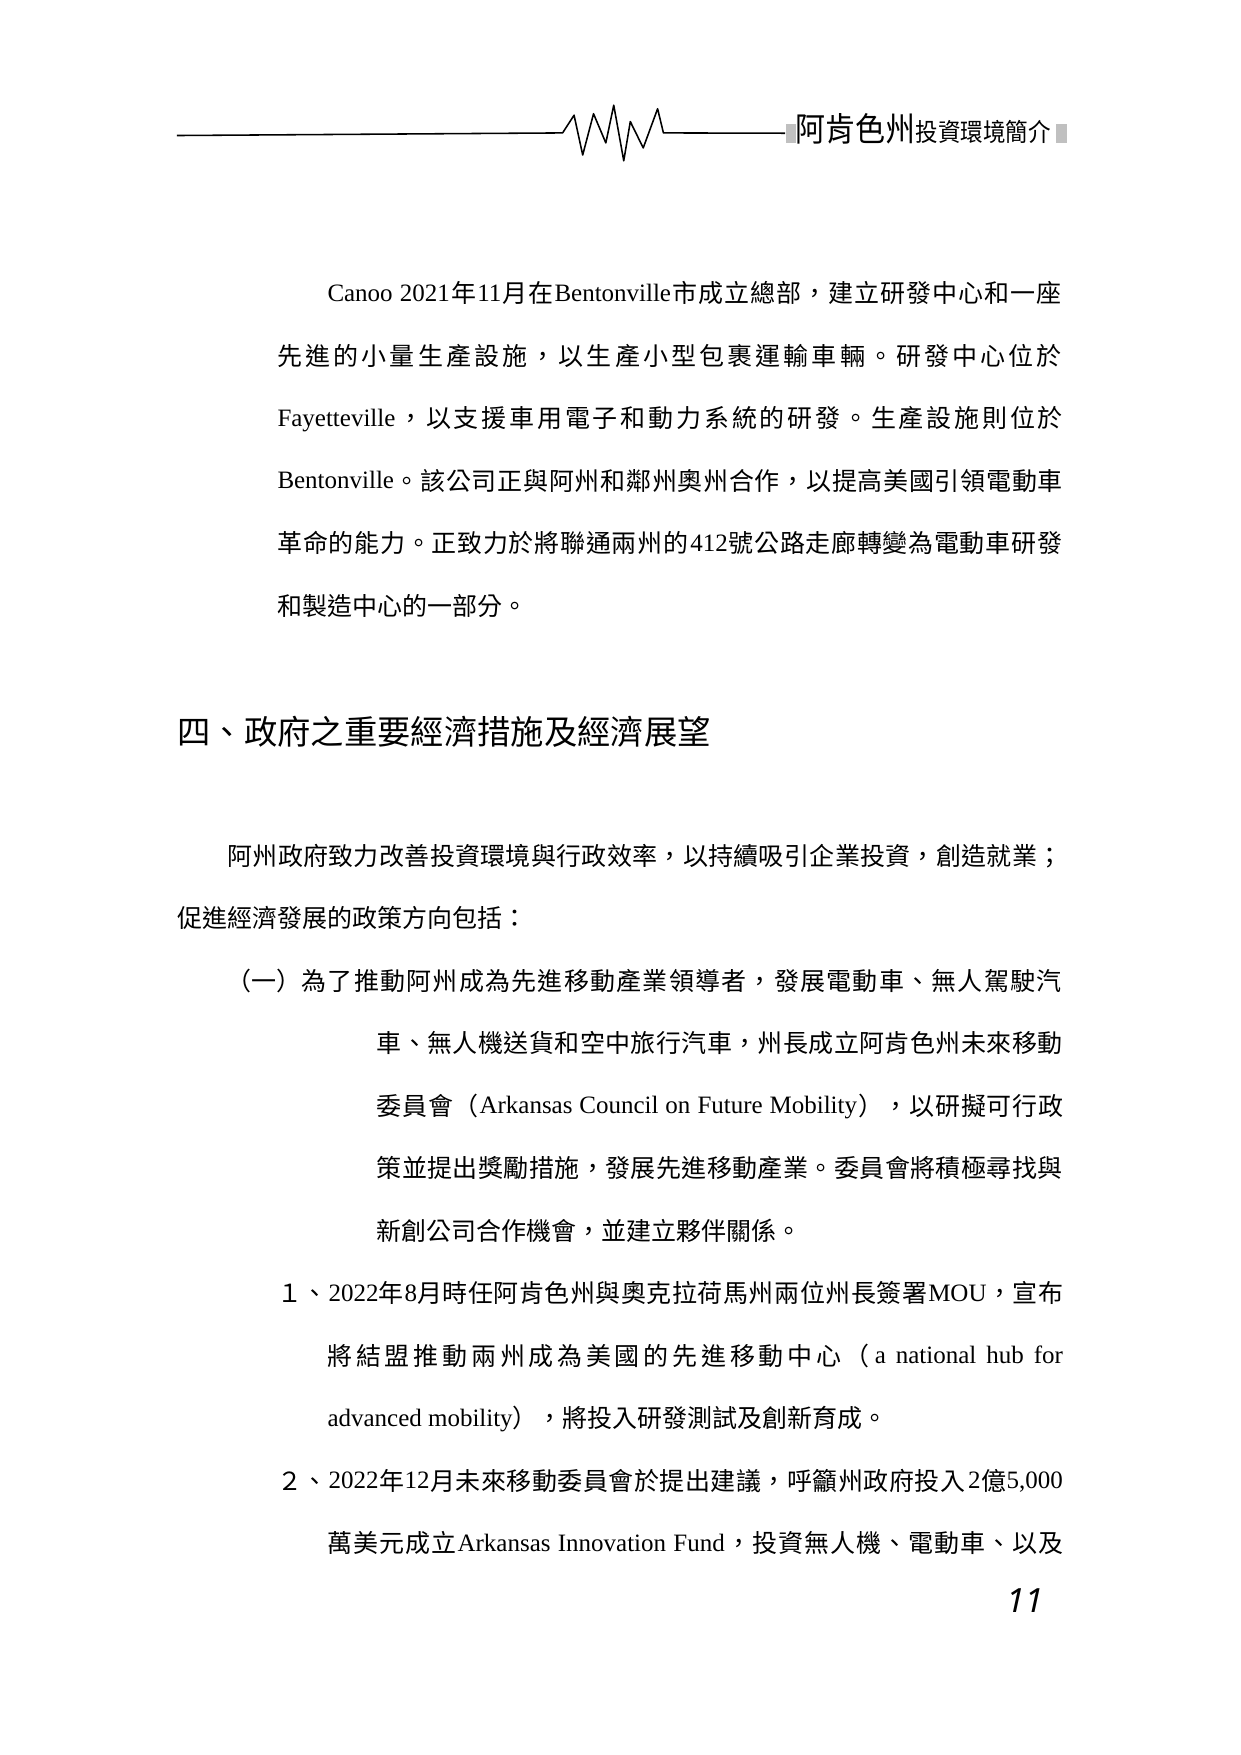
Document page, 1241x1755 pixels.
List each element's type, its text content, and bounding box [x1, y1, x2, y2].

text １、2022年8月時任阿肯色州與奧克拉荷馬州兩位州長簽署MOU，宣布將結盟推動兩州成為美國的先進移動中心（a national hub for advanced mobility），將投入研發測試及創新育成。 [277, 1250, 1063, 1438]
text 四、政府之重要經濟措施及經濟展望 [177, 688, 1063, 750]
text 阿州政府致力改善投資環境與行政效率，以持續吸引企業投資，創造就業；促進經濟發展的政策方向包括： [177, 813, 1063, 938]
list 為了推動阿州成為先進移動產業領導者，發展電動車、無人駕駛汽車、無人機送貨和空中旅行汽車，州長成立阿肯色州未來移動委員會（Arkansas Council on Future Mobility），以研擬可行政策並提出獎勵措施，發展先進移動產業。委員會將積極尋找與新創公司合作機會，並建立夥伴關係。 [226, 938, 1063, 1250]
text Canoo 2021年11月在Bentonville市成立總部，建立研發中心和一座先進的小量生產設施，以生產小型包裹運輸車輛。研發中心位於Fayetteville，以支援車用電子和動力系統的研發。生產設施則位於Bentonville。該公司正與阿州和鄰州奧州合作，以提高美國引領電動車革命的能力。正致力於將聯通兩州的412號公路走廊轉變為電動車研發和製造中心的一部分。 [277, 250, 1063, 625]
text ２、2022年12月未來移動委員會於提出建議，呼籲州政府投入2億5,000萬美元成立Arkansas Innovation Fund，投資無人機、電動車、以及 [277, 1438, 1063, 1563]
